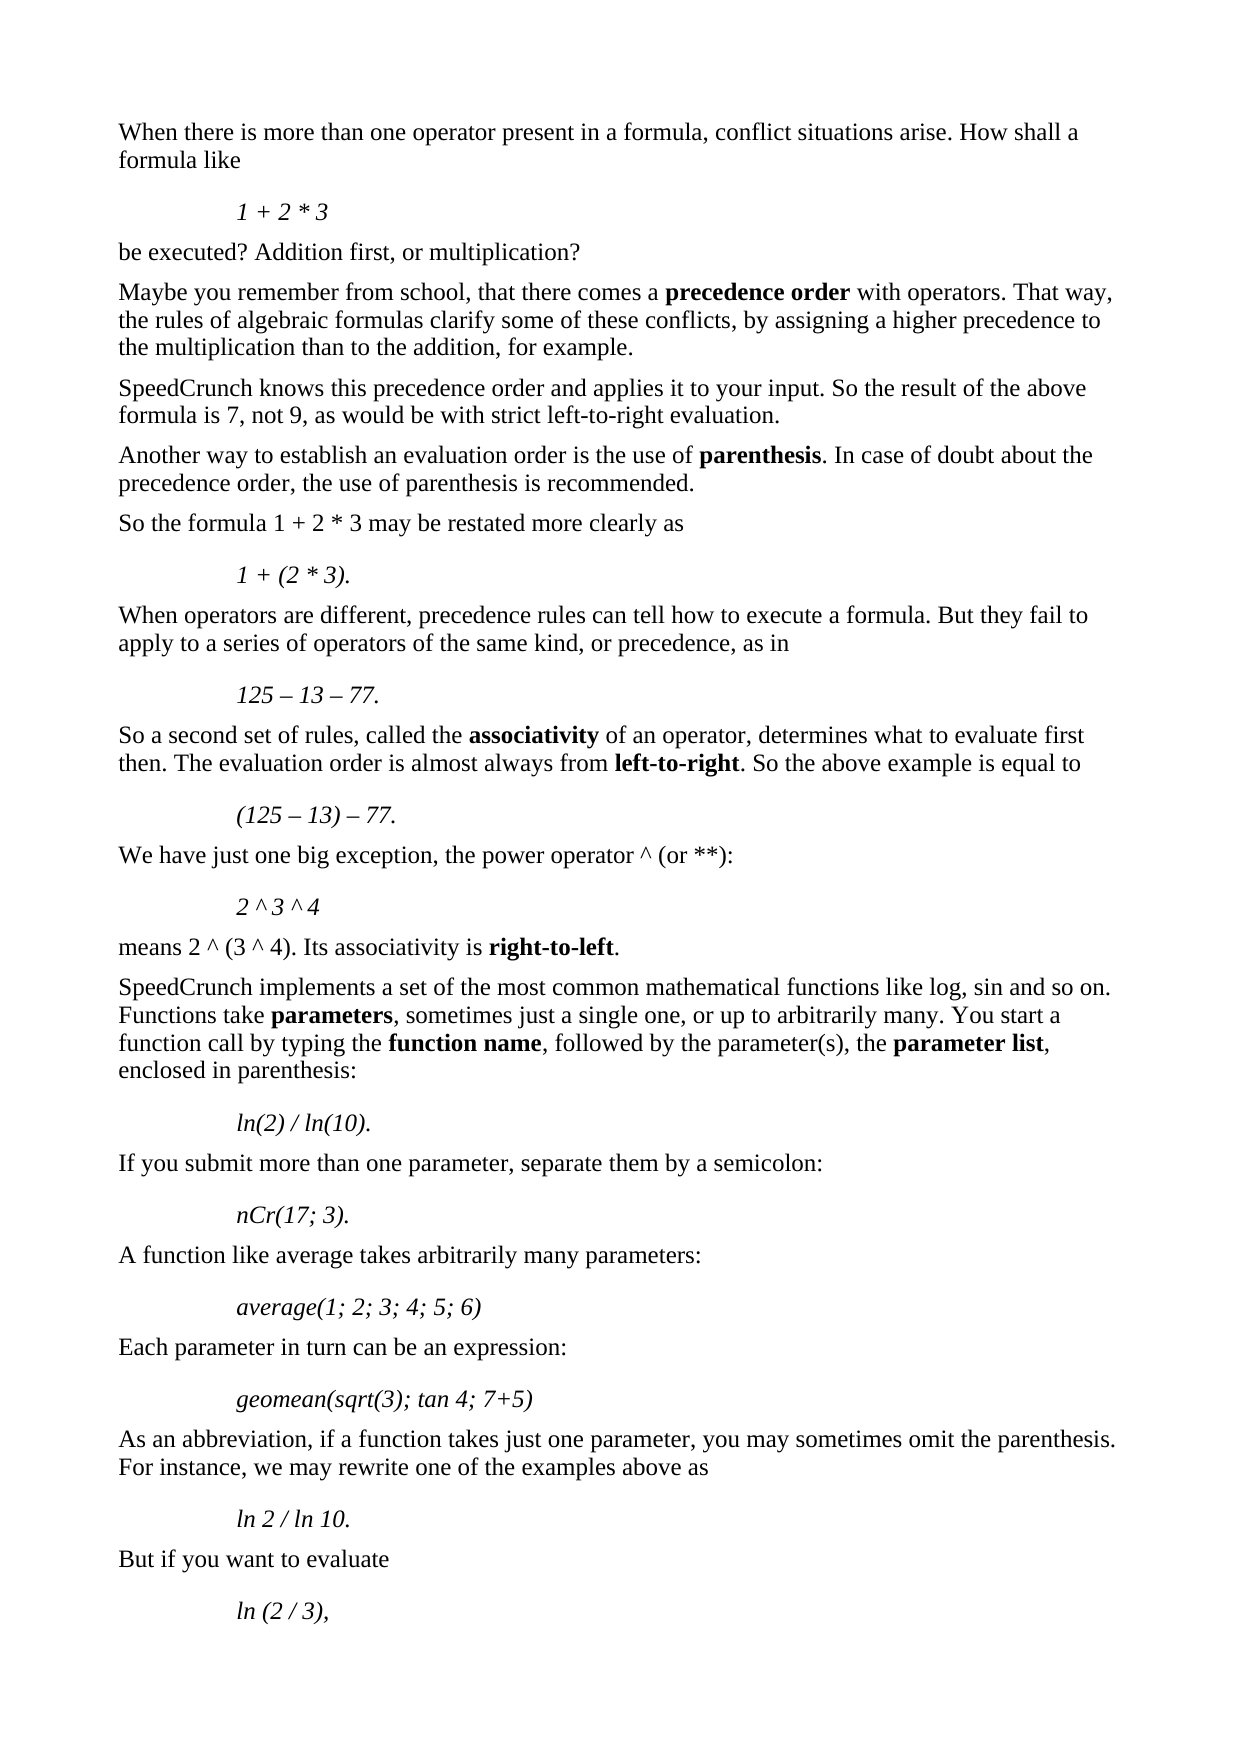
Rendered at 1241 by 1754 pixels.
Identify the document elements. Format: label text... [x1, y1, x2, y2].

text We have just one big exception, the power operator ^ (or **): [118, 841, 1122, 869]
text Another way to establish an evaluation order is the use of parenthesis. In case of doubt about the precedence order, the use of parenthesis is recommended. [118, 442, 1122, 497]
text So a second set of rules, called the associativity of an operator, determines what to evaluate first then. The evaluation order is almost always from left-to-right. So the above example is equal to [118, 721, 1122, 777]
text But if you want to evaluate [118, 1545, 1122, 1572]
text 1 + (2 * 3). [236, 562, 1122, 589]
text ln 2 / ln 10. [236, 1505, 1122, 1532]
text ln(2) / ln(10). [236, 1109, 1122, 1136]
text As an abbreviation, if a function takes just one parameter, you may sometimes omit the parenthesis. For instance, we may rewrite one of the examples above as [118, 1425, 1122, 1480]
text SpeedCrunch implements a set of the most common mathematical functions like log, sin and so on. Functions take parameters, sometimes just a single one, or up to arbitrarily many. You start a function call by typing the function name, followed by the parameter(s), the parameter list, enclosed in parenthesis: [118, 973, 1122, 1084]
text ln (2 / 3), [236, 1597, 1122, 1624]
text SpeedCrunch knows this precedence order and applies it to your input. So the result of the above formula is 7, not 9, as would be with strict left-to-right evaluation. [118, 374, 1122, 429]
text 125 – 13 – 77. [236, 681, 1122, 709]
text Each parameter in turn can be an expression: [118, 1333, 1122, 1361]
text Maybe you remember from school, that there comes a precedence order with operators. That way, the rules of algebraic formulas clarify some of these conflicts, by assigning a higher precedence to the multiplication than to the addition, for example. [118, 278, 1122, 361]
text When there is more than one operator present in a formula, conflict situations arise. How shall a formula like [118, 118, 1122, 173]
text When operators are different, precedence rules can tell how to execute a formula. But they fail to apply to a series of operators of the same kind, or precedence, as in [118, 602, 1122, 657]
text geomean(sqrt(3); tan 4; 7+5) [236, 1385, 1122, 1413]
text means 2 ^ (3 ^ 4). Its associativity is right-to-left. [118, 933, 1122, 961]
text be executed? Addition first, or multiplication? [118, 238, 1122, 266]
text A function like average takes arbitrarily many parameters: [118, 1241, 1122, 1268]
text average(1; 2; 3; 4; 5; 6) [236, 1293, 1122, 1321]
text nCr(17; 3). [236, 1201, 1122, 1228]
text So the formula 1 + 2 * 3 may be restated more clearly as [118, 509, 1122, 537]
text If you submit more than one parameter, separate them by a semicolon: [118, 1149, 1122, 1176]
text 2 ^ 3 ^ 4 [236, 893, 1122, 921]
text 1 + 2 * 3 [236, 198, 1122, 226]
text (125 – 13) – 77. [236, 801, 1122, 829]
